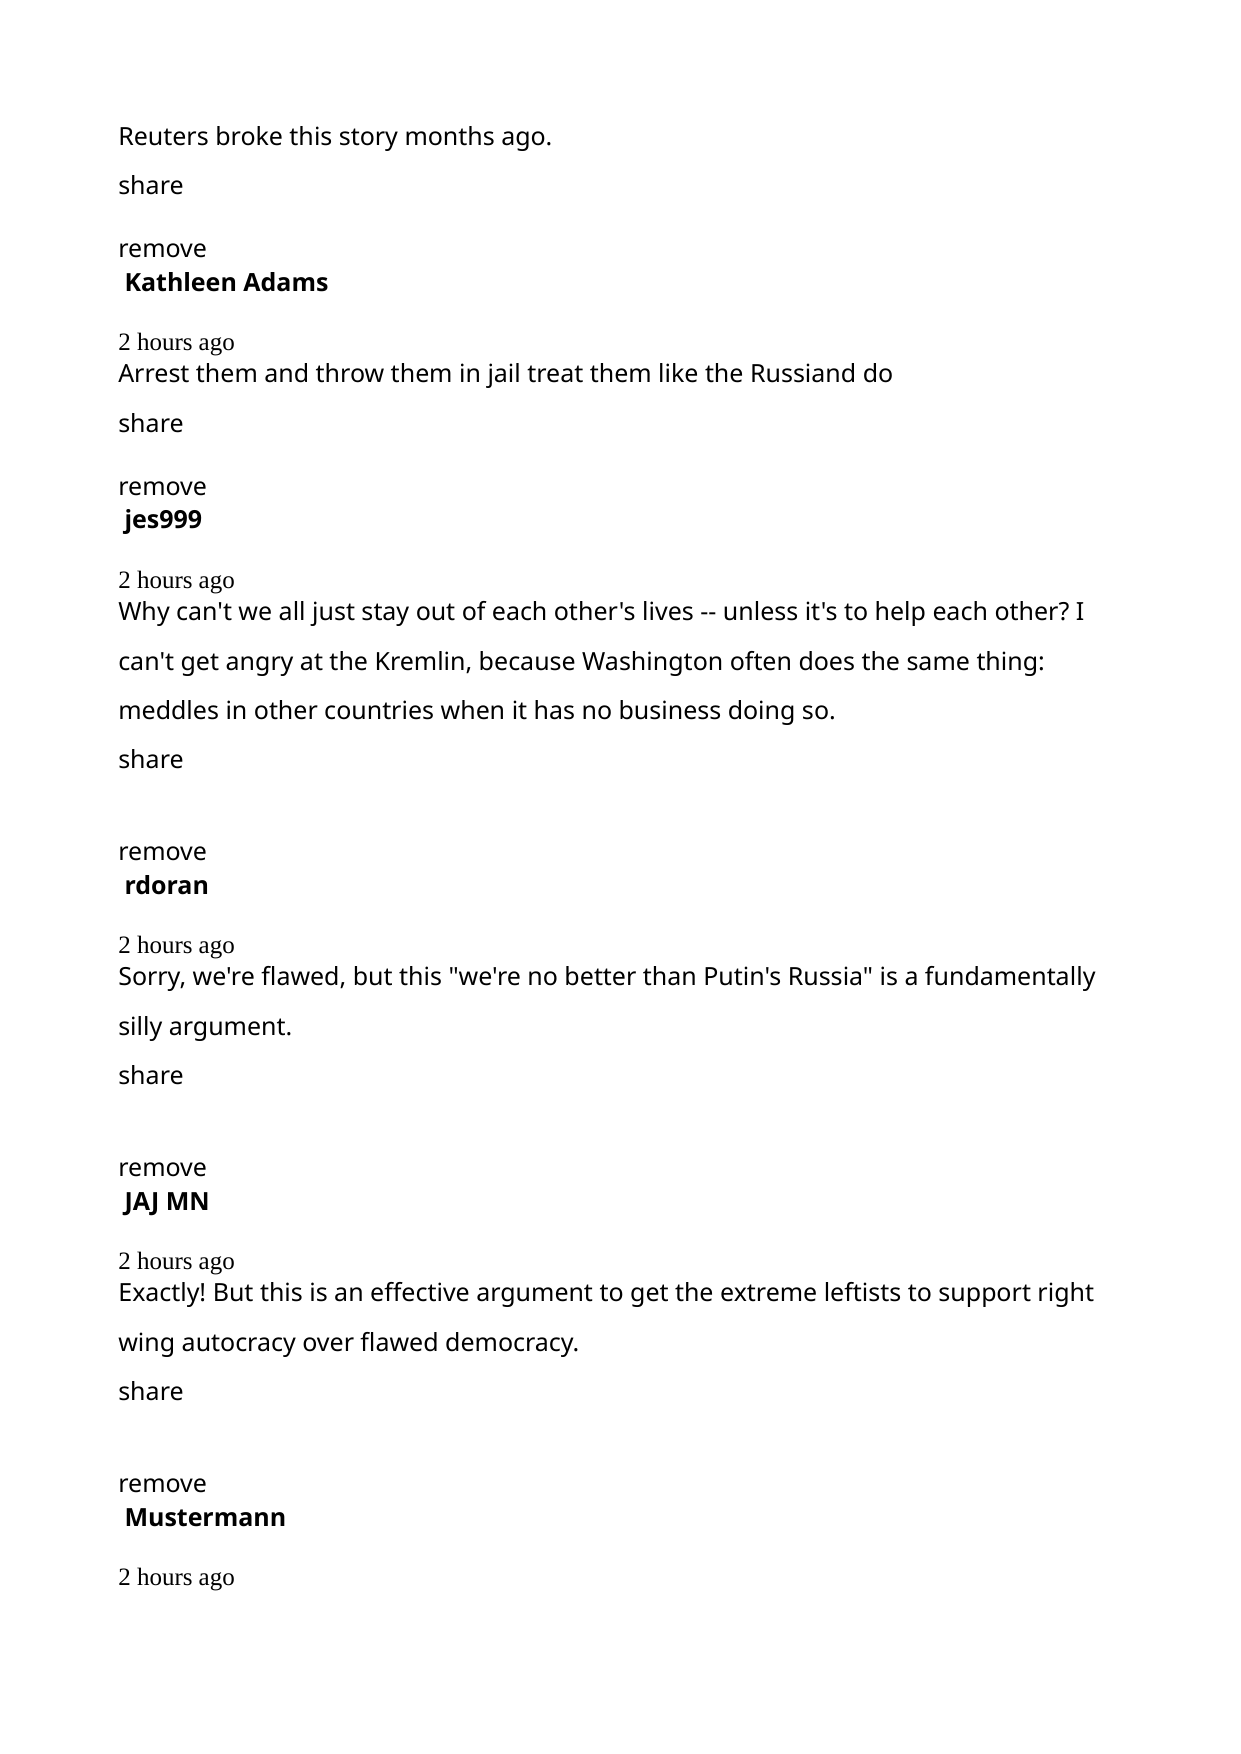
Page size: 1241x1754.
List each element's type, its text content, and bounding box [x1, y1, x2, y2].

text Mustermann [124, 1499, 1122, 1533]
text 2 hours ago [118, 327, 1122, 356]
text share [118, 405, 1122, 439]
text share [118, 1058, 1122, 1092]
text Kathleen Adams [124, 264, 1122, 298]
text Sorry, we're flawed, but this "we're no better than Putin's Russia" is a fundamentally silly argument. [118, 959, 1122, 1042]
text 2 hours ago [118, 930, 1122, 959]
text rdoran [124, 867, 1122, 902]
text Why can't we all just stay out of each other's lives -- unless it's to help each other? I can't get angry at the Kremlin, because Washington often does the same thing: meddles in other countries when it has no business doing so. [118, 594, 1122, 727]
text remove [118, 468, 1122, 502]
text remove [118, 230, 1122, 264]
text Reuters broke this story months ago. [118, 118, 1122, 152]
text 2 hours ago [118, 565, 1122, 594]
text jes999 [124, 502, 1122, 536]
text share [118, 167, 1122, 202]
text share [118, 742, 1122, 776]
text Exactly! But this is an effective argument to get the extreme leftists to support right wing autocracy over flawed democracy. [118, 1275, 1122, 1358]
text Arrest them and throw them in jail treat them like the Russiand do [118, 356, 1122, 390]
text 2 hours ago [118, 1562, 1122, 1591]
text remove [118, 1465, 1122, 1499]
text remove [118, 833, 1122, 867]
text share [118, 1374, 1122, 1408]
text remove [118, 1149, 1122, 1183]
text JAJ MN [124, 1183, 1122, 1217]
text 2 hours ago [118, 1246, 1122, 1275]
